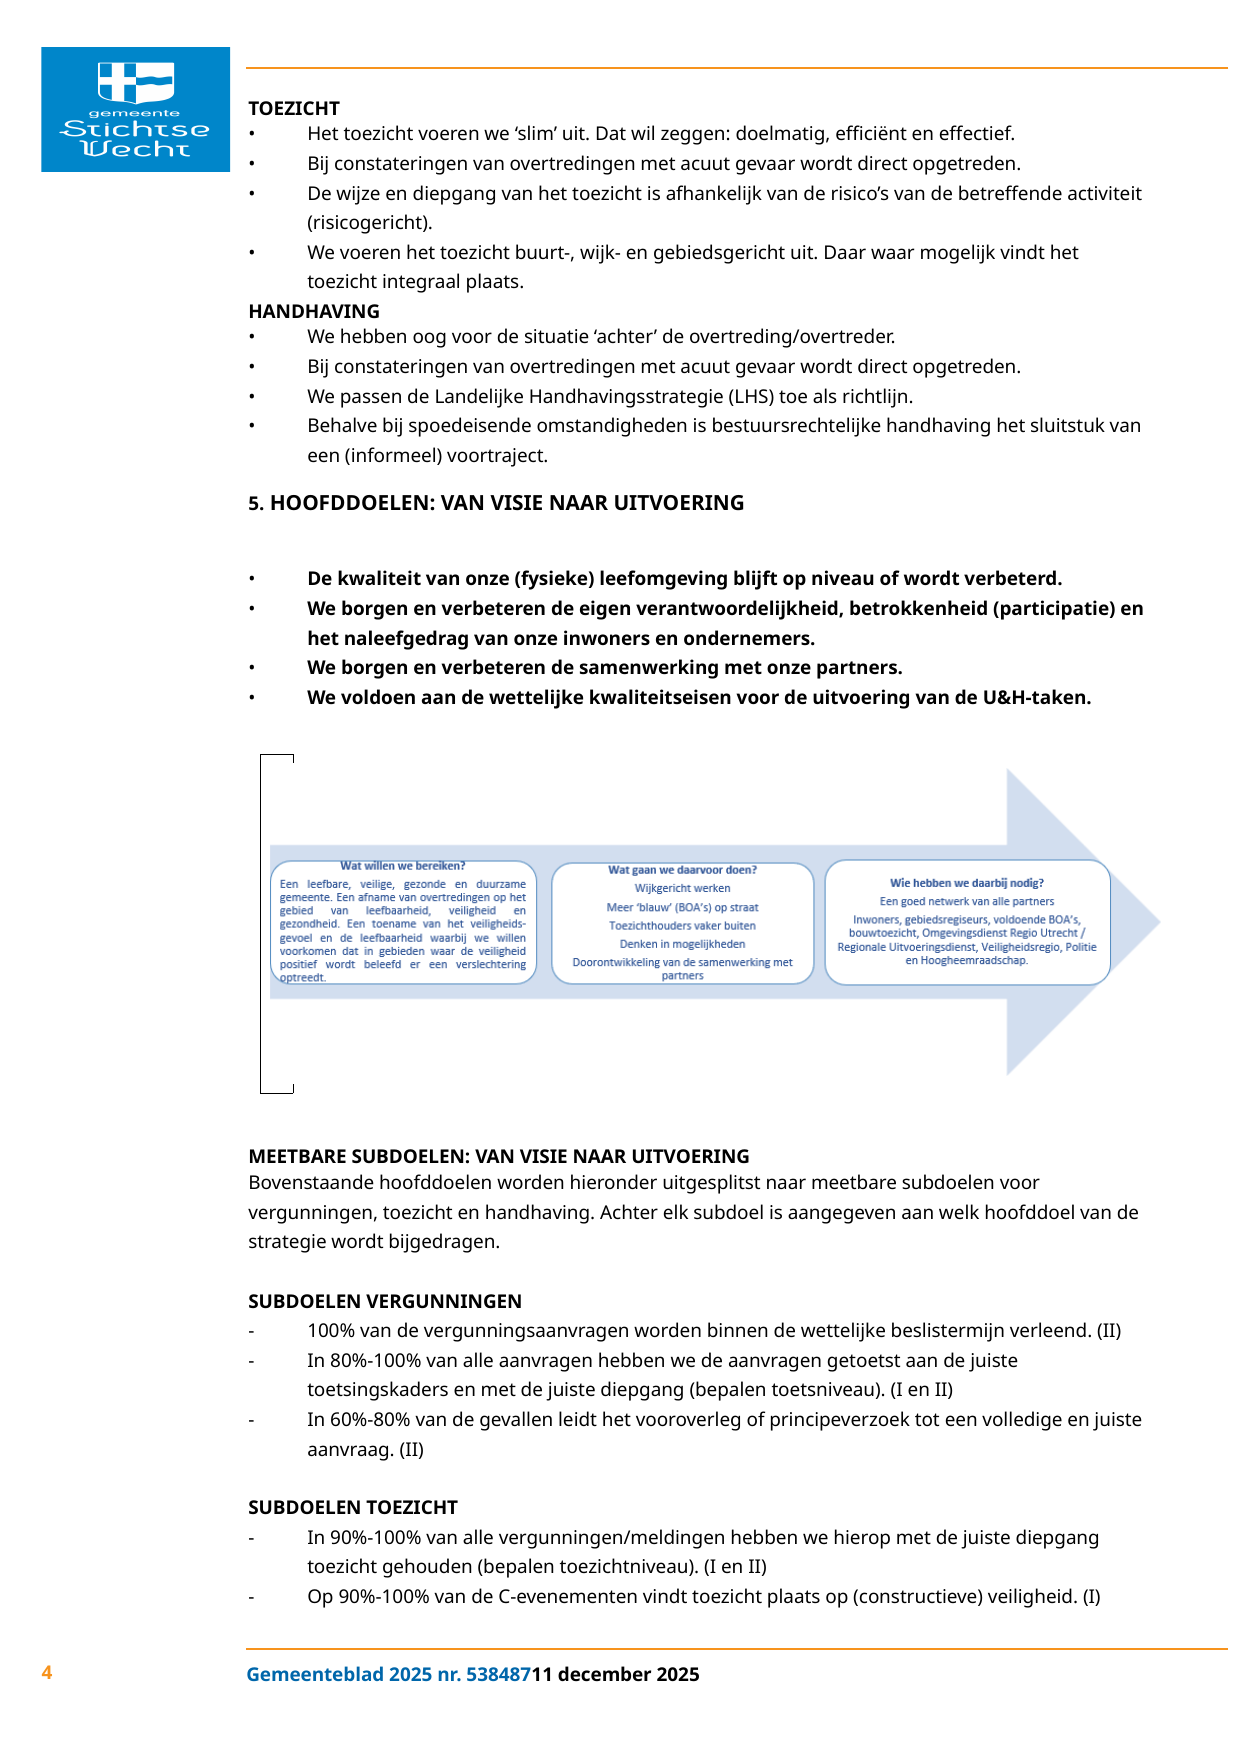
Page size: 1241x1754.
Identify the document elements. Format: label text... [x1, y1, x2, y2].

list Het toezicht voeren we ‘slim’ uit. Dat wil zeggen: doelmatig, efficiënt en effectief. [248, 121, 1152, 146]
list Behalve bij spoedeisende omstandigheden is bestuursrechtelijke handhaving het sluitstuk van een (informeel) voortraject. [248, 412, 1152, 468]
text TOEZICHT [248, 95, 1152, 121]
table_header De kwaliteit van onze (fysieke) leefomgeving blijft op niveau of wordt verbeterd. We borgen en verbeteren de eigen verantwoordelijkheid, betrokkenheid (participatie) en het naleefgedrag van onze inwoners en ondernemers. We borgen en verbeteren de samenwerking met onze partners. We voldoen aan de wettelijke kwaliteitseisen voor de uitvoering van de U&H-taken. [248, 566, 1152, 709]
list Bij constateringen van overtredingen met acuut gevaar wordt direct opgetreden. [248, 353, 1152, 379]
list We passen de Landelijke Handhavingsstrategie (LHS) toe als richtlijn. [248, 383, 1152, 409]
list We hebben oog voor de situatie ‘achter’ de overtreding/overtreder. [248, 324, 1152, 349]
table_header SUBDOELEN VERGUNNINGEN 100% van de vergunningsaanvragen worden binnen de wettelijke beslistermijn verleend. (II) In 80%-100% van alle aanvragen hebben we de aanvragen getoetst aan de juiste toetsingskaders en met de juiste diepgang (bepalen toetsniveau). (I en II) In 60%-80% van de gevallen leidt het vooroverleg of principeverzoek tot een volledige en juiste aanvraag. (II) [248, 1288, 1152, 1461]
text MEETBARE SUBDOELEN: VAN VISIE NAAR UITVOERING [248, 1144, 1152, 1169]
list We voeren het toezicht buurt-, wijk- en gebiedsgericht uit. Daar waar mogelijk vindt het toezicht integraal plaats. [248, 239, 1152, 294]
picture [137, 63, 174, 103]
text HANDHAVING [248, 298, 1152, 324]
text 5. HOOFDDOELEN: VAN VISIE NAAR UITVOERING [248, 488, 1152, 516]
text Bovenstaande hoofddoelen worden hieronder uitgesplitst naar meetbare subdoelen voor vergunningen, toezicht en handhaving. Achter elk subdoel is aangegeven aan welk hoofddoel van de strategie wordt bijgedragen. [248, 1169, 1152, 1254]
list Bij constateringen van overtredingen met acuut gevaar wordt direct opgetreden. [248, 150, 1152, 176]
table_header SUBDOELEN TOEZICHT In 90%-100% van alle vergunningen/meldingen hebben we hierop met de juiste diepgang toezicht gehouden (bepalen toezichtniveau). (I en II) Op 90%-100% van de C-evenementen vindt toezicht plaats op (constructieve) veiligheid. (I) [248, 1494, 1152, 1609]
picture [99, 63, 135, 101]
list De wijze en diepgang van het toezicht is afhankelijk van de risico’s van de betreffende activiteit (risicogericht). [248, 180, 1152, 235]
picture [268, 763, 1173, 1084]
